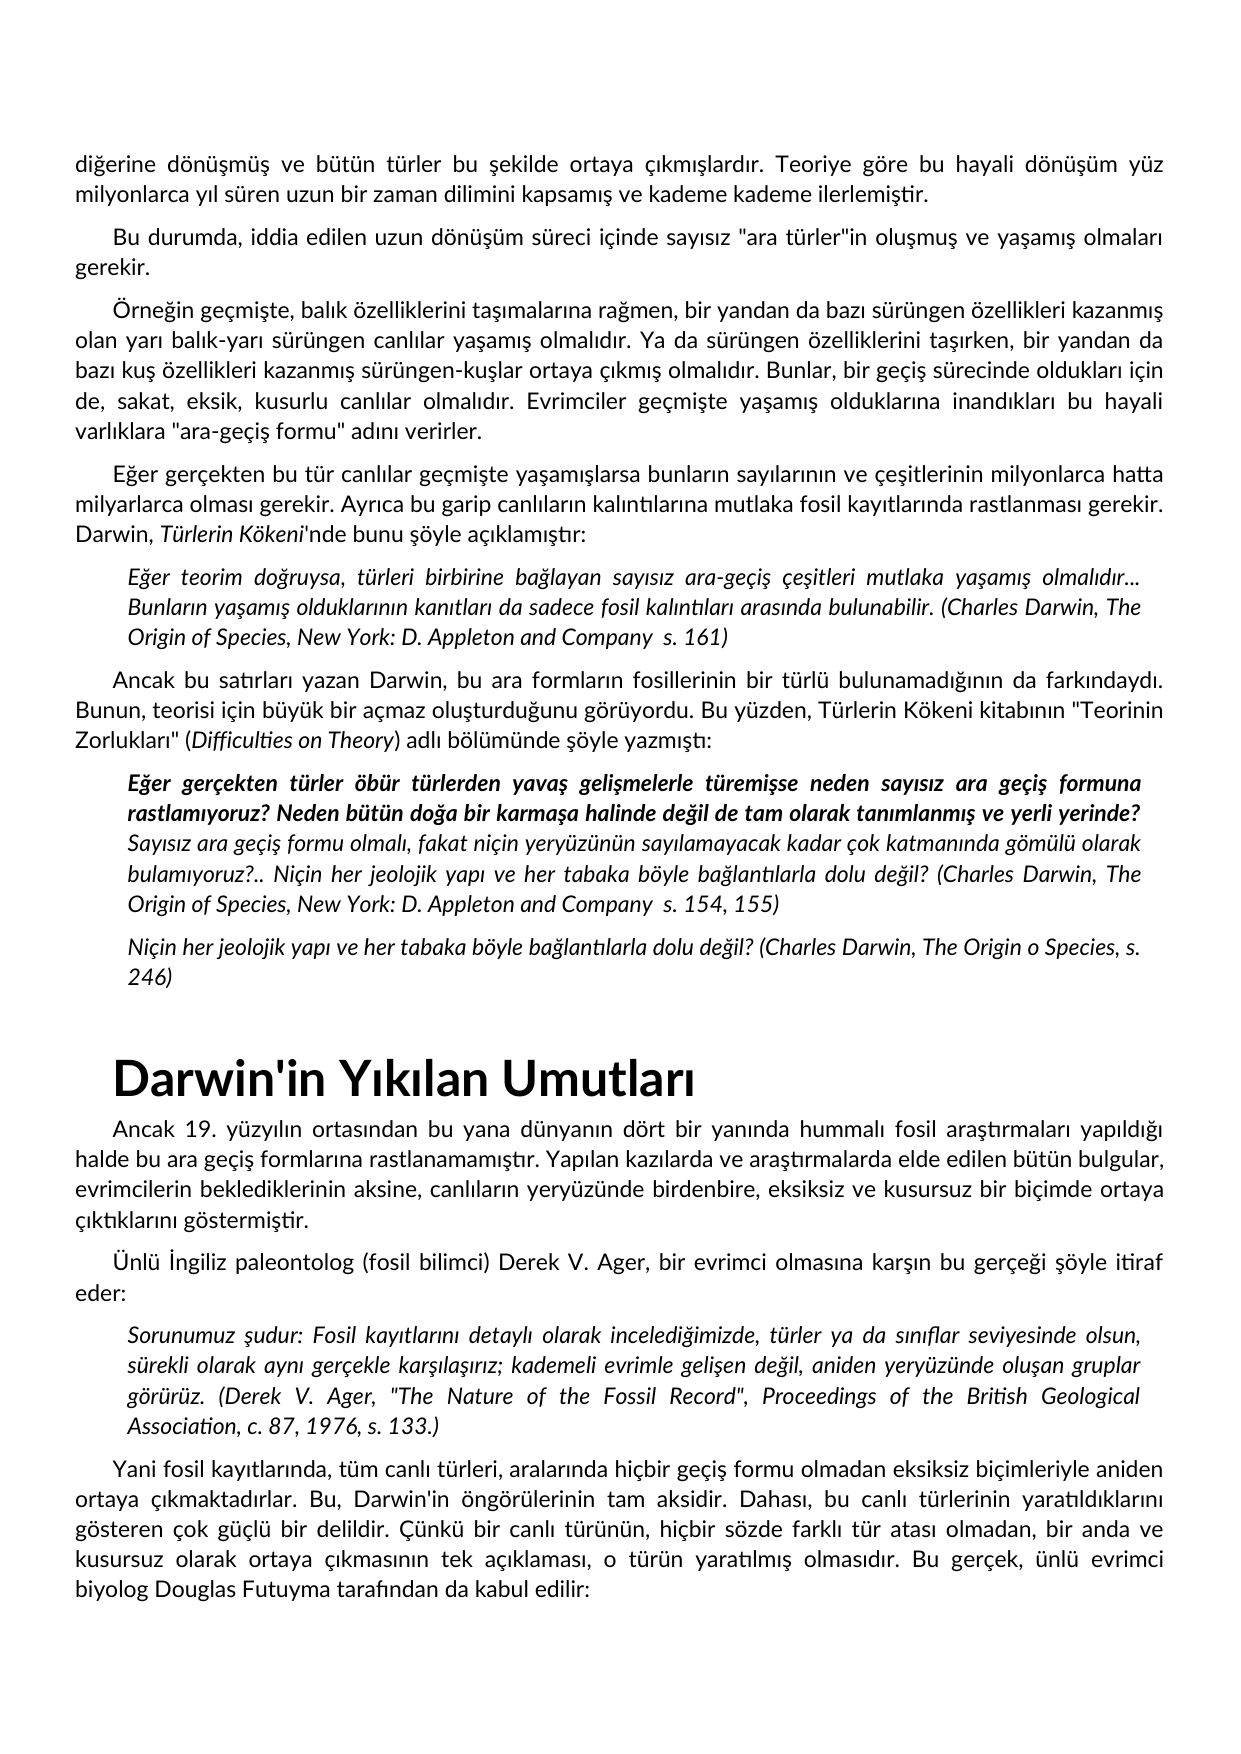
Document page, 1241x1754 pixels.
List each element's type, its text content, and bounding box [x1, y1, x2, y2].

text Yani fosil kayıtlarında, tüm canlı türleri, aralarında hiçbir geçiş formu olmadan eksiksiz biçimleriyle aniden ortaya çıkmaktadırlar. Bu, Darwin'in öngörülerinin tam aksidir. Dahası, bu canlı türlerinin yaratıldıklarını gösteren çok güçlü bir delildir. Çünkü bir canlı türünün, hiçbir sözde farklı tür atası olmadan, bir anda ve kusursuz olarak ortaya çıkmasının tek açıklaması, o türün yaratılmış olmasıdır. Bu gerçek, ünlü evrimci biyolog Douglas Futuyma tarafından da kabul edilir: [75, 1454, 1165, 1603]
subtitle Darwin'in Yıkılan Umutları [112, 1047, 1165, 1107]
text Eğer gerçekten bu tür canlılar geçmişte yaşamışlarsa bunların sayılarının ve çeşitlerinin milyonlarca hatta milyarlarca olması gerekir. Ayrıca bu garip canlıların kalıntılarına mutlaka fosil kayıtlarında rastlanması gerekir. Darwin, Türlerin Kökeni'nde bunu şöyle açıklamıştır: [75, 459, 1165, 547]
text Niçin her jeolojik yapı ve her tabaka böyle bağlantılarla dolu değil? (Charles Darwin, The Origin o Species, s. 246) [127, 932, 1143, 990]
text Ancak bu satırları yazan Darwin, bu ara formların fosillerinin bir türlü bulunamadığının da farkındaydı. Bunun, teorisi için büyük bir açmaz oluşturduğunu görüyordu. Bu yüzden, Türlerin Kökeni kitabının "Teorinin Zorlukları" (Difficulties on Theory) adlı bölümünde şöyle yazmıştı: [75, 666, 1165, 753]
text Örneğin geçmişte, balık özelliklerini taşımalarına rağmen, bir yandan da bazı sürüngen özellikleri kazanmış olan yarı balık-yarı sürüngen canlılar yaşamış olmalıdır. Ya da sürüngen özelliklerini taşırken, bir yandan da bazı kuş özellikleri kazanmış sürüngen-kuşlar ortaya çıkmış olmalıdır. Bunlar, bir geçiş sürecinde oldukları için de, sakat, eksik, kusurlu canlılar olmalıdır. Evrimciler geçmişte yaşamış olduklarına inandıkları bu hayali varlıklara "ara-geçiş formu" adını verirler. [75, 296, 1165, 444]
text Eğer teorim doğruysa, türleri birbirine bağlayan sayısız ara-geçiş çeşitleri mutlaka yaşamış olmalıdır... Bunların yaşamış olduklarının kanıtları da sadece fosil kalıntıları arasında bulunabilir. (Charles Darwin, The Origin of Species, New York: D. Appleton and Company s. 161) [127, 562, 1143, 650]
text Bu durumda, iddia edilen uzun dönüşüm süreci içinde sayısız "ara türler"in oluşmuş ve yaşamış olmaları gerekir. [75, 223, 1165, 281]
text Eğer gerçekten türler öbür türlerden yavaş gelişmelerle türemişse neden sayısız ara geçiş formuna rastlamıyoruz? Neden bütün doğa bir karmaşa halinde değil de tam olarak tanımlanmış ve yerli yerinde? Sayısız ara geçiş formu olmalı, fakat niçin yeryüzünün sayılamayacak kadar çok katmanında gömülü olarak bulamıyoruz?.. Niçin her jeolojik yapı ve her tabaka böyle bağlantılarla dolu değil? (Charles Darwin, The Origin of Species, New York: D. Appleton and Company s. 154, 155) [127, 769, 1143, 917]
text Ünlü İngiliz paleontolog (fosil bilimci) Derek V. Ager, bir evrimci olmasına karşın bu gerçeği şöyle itiraf eder: [75, 1248, 1165, 1306]
text Sorunumuz şudur: Fosil kayıtlarını detaylı olarak incelediğimizde, türler ya da sınıflar seviyesinde olsun, sürekli olarak aynı gerçekle karşılaşırız; kademeli evrimle gelişen değil, aniden yeryüzünde oluşan gruplar görürüz. (Derek V. Ager, "The Nature of the Fossil Record", Proceedings of the British Geological Association, c. 87, 1976, s. 133.) [127, 1321, 1143, 1439]
text Ancak 19. yüzyılın ortasından bu yana dünyanın dört bir yanında hummalı fosil araştırmaları yapıldığı halde bu ara geçiş formlarına rastlanamamıştır. Yapılan kazılarda ve araştırmalarda elde edilen bütün bulgular, evrimcilerin beklediklerinin aksine, canlıların yeryüzünde birdenbire, eksiksiz ve kusursuz bir biçimde ortaya çıktıklarını göstermiştir. [75, 1115, 1165, 1233]
text diğerine dönüşmüş ve bütün türler bu şekilde ortaya çıkmışlardır. Teoriye göre bu hayali dönüşüm yüz milyonlarca yıl süren uzun bir zaman dilimini kapsamış ve kademe kademe ilerlemiştir. [75, 150, 1165, 208]
